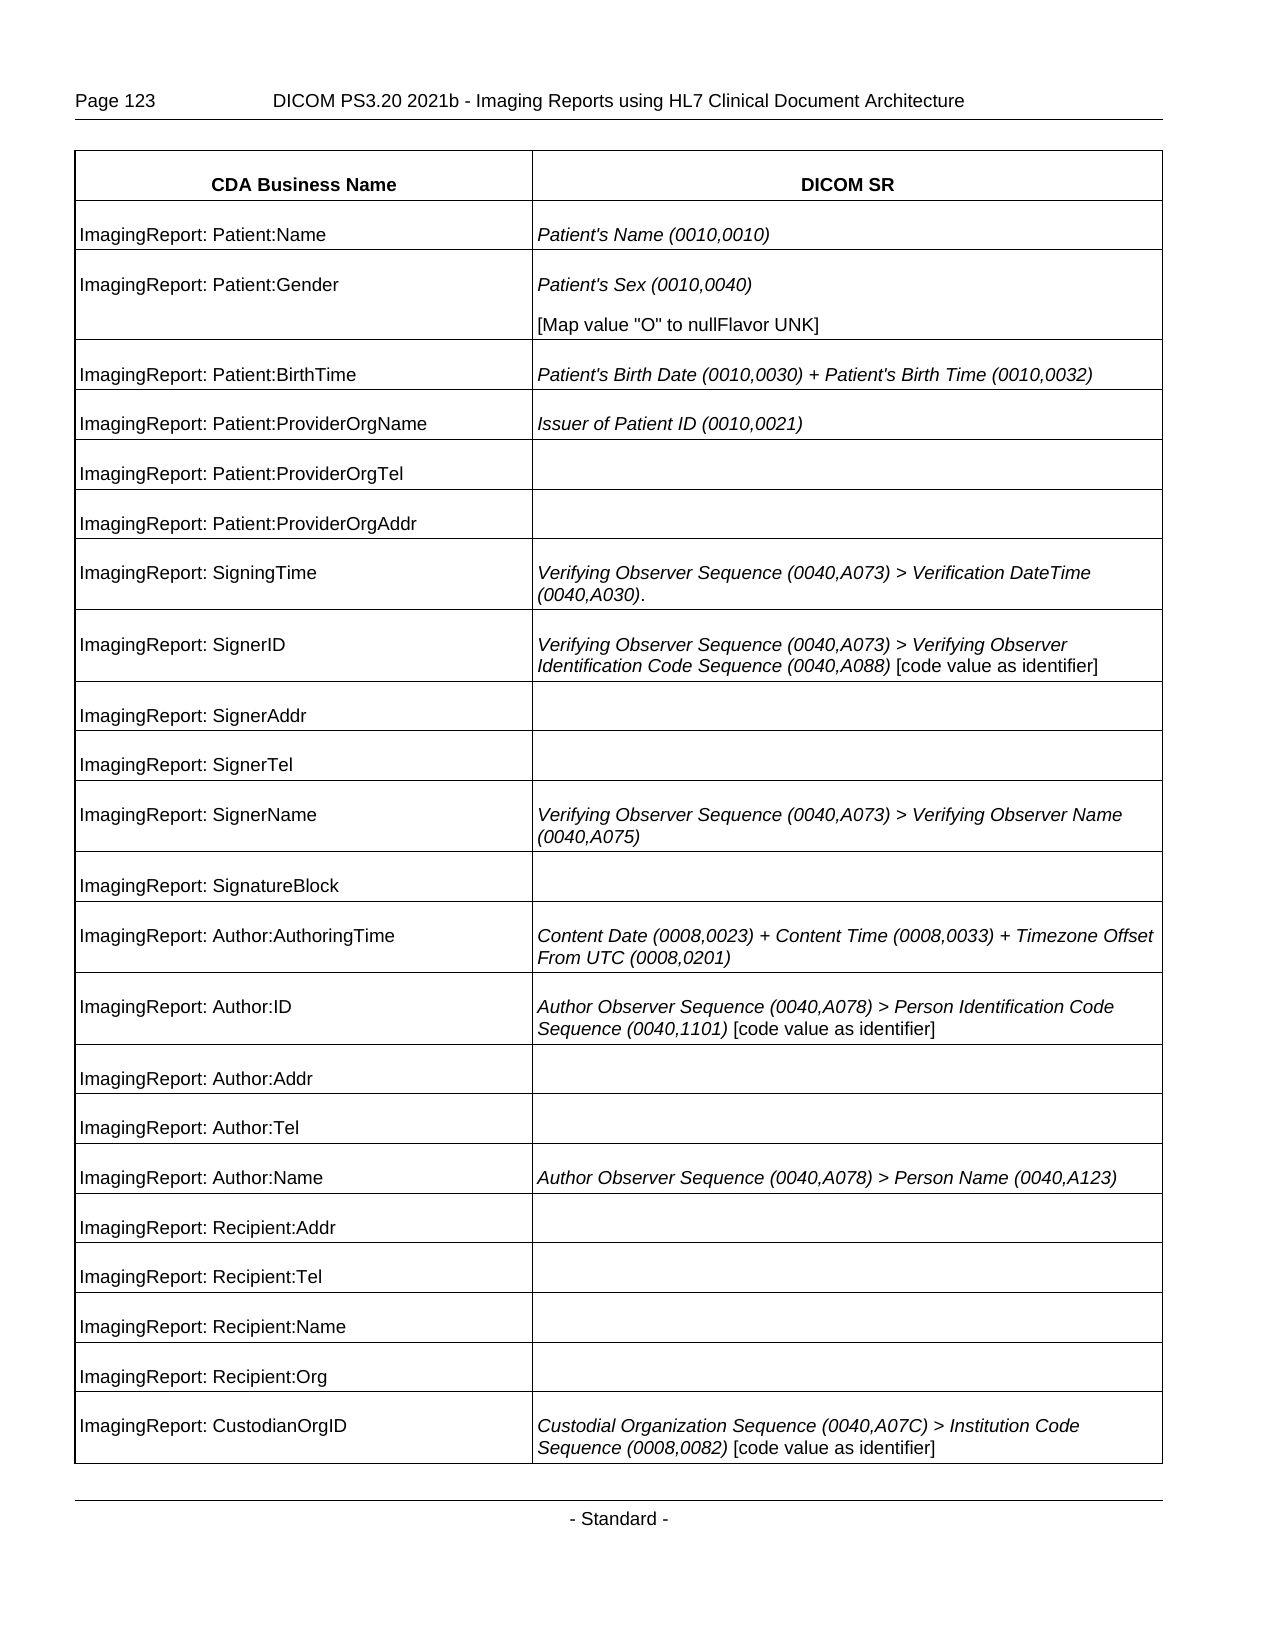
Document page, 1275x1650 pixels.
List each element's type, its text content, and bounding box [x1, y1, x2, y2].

table_cell Patient's Name (0010,0010) [533, 201, 1162, 249]
table_cell ImagingReport: Patient:ProviderOrgName [76, 390, 532, 439]
table_cell ImagingReport: SigningTime [76, 539, 532, 609]
table_cell ImagingReport: Patient:ProviderOrgTel [76, 440, 532, 488]
table_cell Verifying Observer Sequence (0040,A073) > Verifying Observer Name (0040,A075) [533, 781, 1162, 851]
table_cell [533, 1243, 1162, 1292]
table_cell Verifying Observer Sequence (0040,A073) > Verifying Observer Identification Code Sequence (0040,A088) [code value as identifier] [533, 610, 1162, 681]
table_cell ImagingReport: SignatureBlock [76, 852, 532, 901]
table_cell ImagingReport: SignerAddr [76, 682, 532, 730]
table_cell [533, 490, 1162, 538]
table_cell [533, 731, 1162, 780]
table_cell ImagingReport: Recipient:Org [76, 1343, 532, 1391]
table_cell Verifying Observer Sequence (0040,A073) > Verification DateTime (0040,A030). [533, 539, 1162, 609]
table_cell ImagingReport: Recipient:Tel [76, 1243, 532, 1292]
table_header DICOM SR [533, 151, 1162, 200]
table_cell ImagingReport: Author:ID [76, 973, 532, 1043]
table_cell [533, 440, 1162, 488]
table_cell Custodial Organization Sequence (0040,A07C) > Institution Code Sequence (0008,0082) [code value as identifier] [533, 1392, 1162, 1462]
table_cell ImagingReport: SignerID [76, 610, 532, 681]
table_cell Author Observer Sequence (0040,A078) > Person Identification Code Sequence (0040,1101) [code value as identifier] [533, 973, 1162, 1043]
table_header CDA Business Name [76, 151, 532, 200]
table_cell Patient's Sex (0010,0040) [Map value "O" to nullFlavor UNK] [533, 250, 1162, 339]
table_cell ImagingReport: CustodianOrgID [76, 1392, 532, 1462]
table_cell ImagingReport: Author:Name [76, 1144, 532, 1192]
table_cell [533, 1293, 1162, 1342]
table_cell Content Date (0008,0023) + Content Time (0008,0033) + Timezone Offset From UTC (0008,0201) [533, 902, 1162, 972]
table_cell ImagingReport: Author:Tel [76, 1094, 532, 1143]
table_cell ImagingReport: Patient:BirthTime [76, 340, 532, 389]
table_cell ImagingReport: Recipient:Name [76, 1293, 532, 1342]
table_cell Issuer of Patient ID (0010,0021) [533, 390, 1162, 439]
table_cell ImagingReport: Patient:ProviderOrgAddr [76, 490, 532, 538]
table_cell Author Observer Sequence (0040,A078) > Person Name (0040,A123) [533, 1144, 1162, 1192]
table_cell [533, 682, 1162, 730]
table_cell [533, 1343, 1162, 1391]
table_cell [533, 1045, 1162, 1093]
table_cell ImagingReport: Author:AuthoringTime [76, 902, 532, 972]
table_cell ImagingReport: SignerName [76, 781, 532, 851]
table_cell ImagingReport: Recipient:Addr [76, 1194, 532, 1242]
table_cell ImagingReport: Author:Addr [76, 1045, 532, 1093]
table_cell [533, 1194, 1162, 1242]
table_cell ImagingReport: SignerTel [76, 731, 532, 780]
table_cell [533, 852, 1162, 901]
table_cell Patient's Birth Date (0010,0030) + Patient's Birth Time (0010,0032) [533, 340, 1162, 389]
table_cell [533, 1094, 1162, 1143]
table_cell ImagingReport: Patient:Gender [76, 250, 532, 339]
table_cell ImagingReport: Patient:Name [76, 201, 532, 249]
